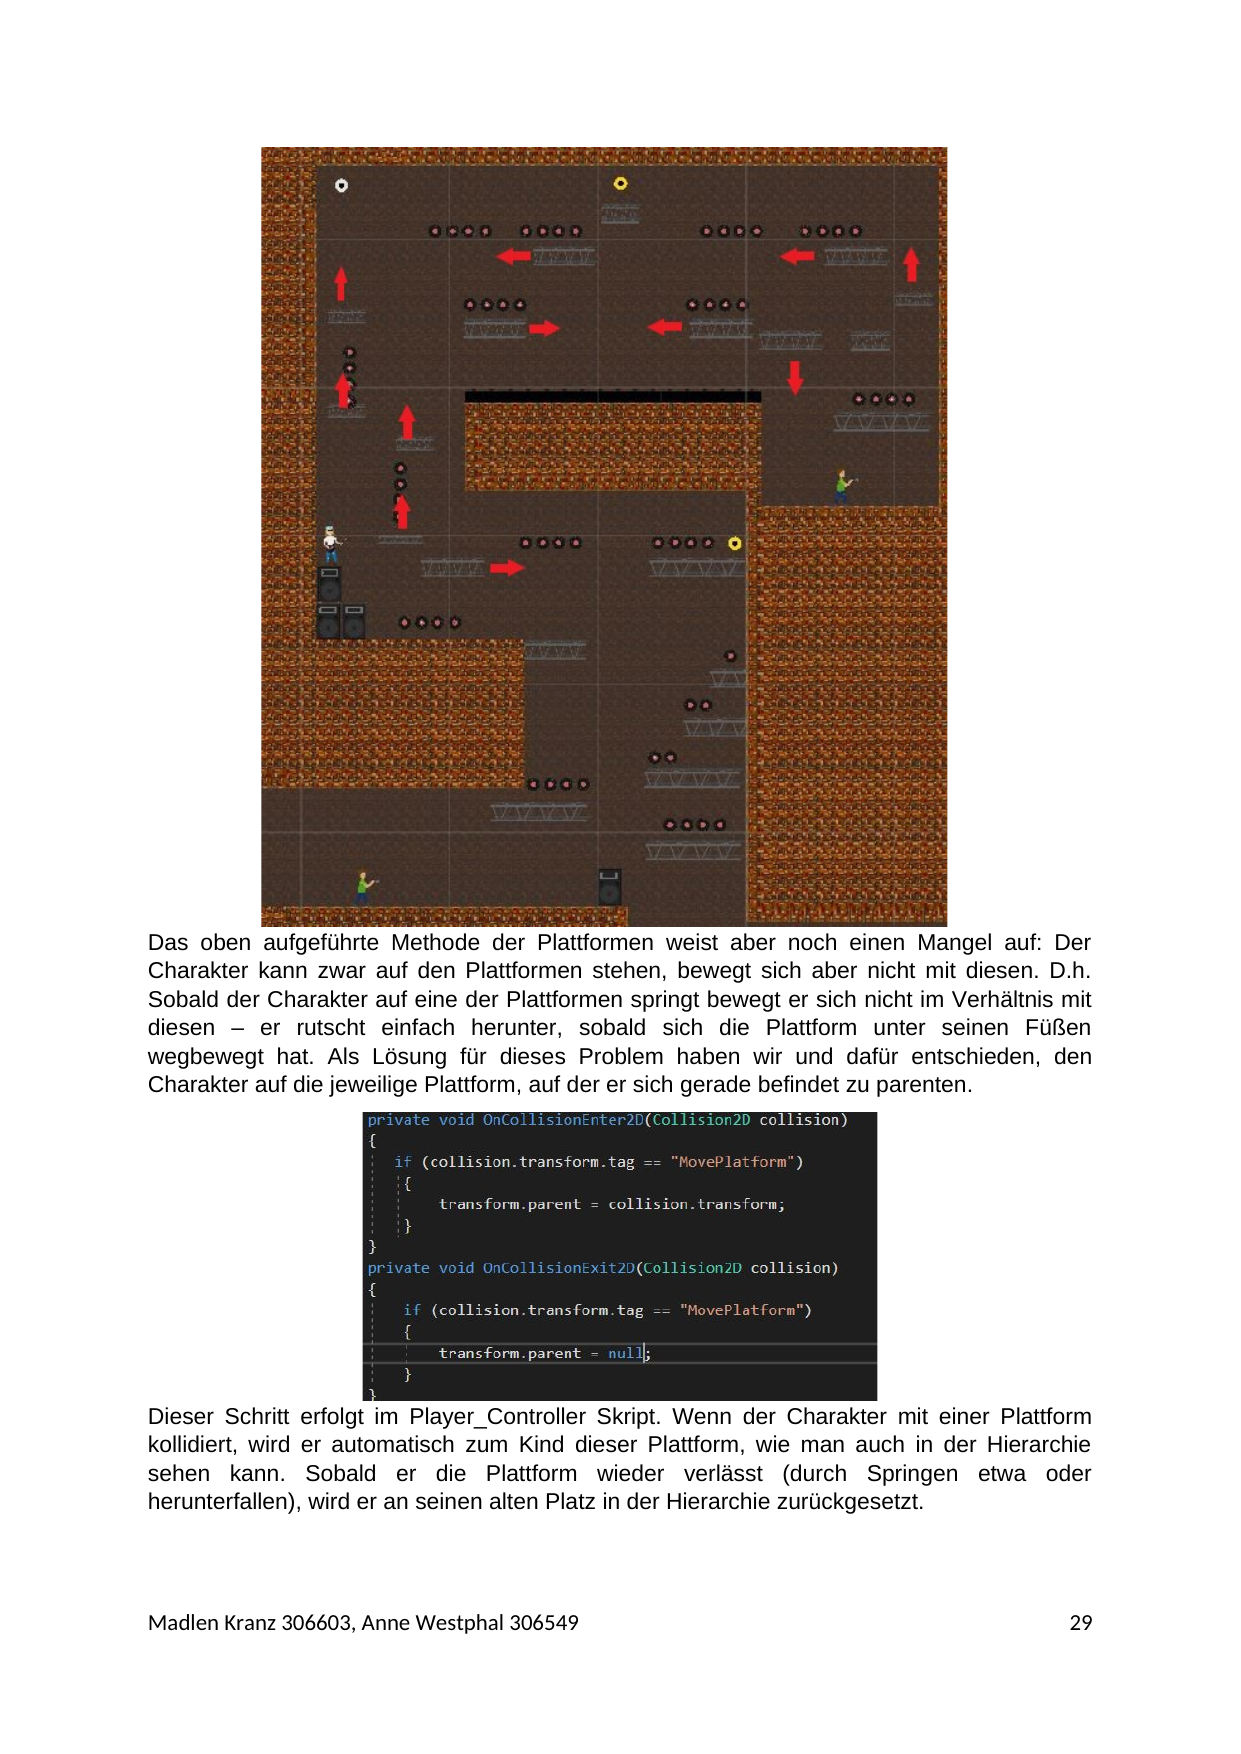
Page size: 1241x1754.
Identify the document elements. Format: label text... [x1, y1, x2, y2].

text Das oben aufgeführte Methode der Plattformen weist aber noch einen Mangel auf: Der Charakter kann zwar auf den Plattformen stehen, bewegt sich aber nicht mit diesen. D.h. Sobald der Charakter auf eine der Plattformen springt bewegt er sich nicht im Verhältnis mit diesen – er rutscht einfach herunter, sobald sich die Plattform unter seinen Füßen wegbewegt hat. Als Lösung für dieses Problem haben wir und dafür entschieden, den Charakter auf die jeweilige Plattform, auf der er sich gerade befindet zu parenten. [148, 927, 1093, 1097]
picture [362, 1112, 878, 1401]
text Dieser Schritt erfolgt im Player_Controller Skript. Wenn der Charakter mit einer Plattform kollidiert, wird er automatisch zum Kind dieser Plattform, wie man auch in der Hierarchie sehen kann. Sobald er die Plattform wieder verlässt (durch Springen etwa oder herunterfallen), wird er an seinen alten Platz in der Hierarchie zurückgesetzt. [148, 1401, 1093, 1514]
picture [261, 147, 948, 927]
